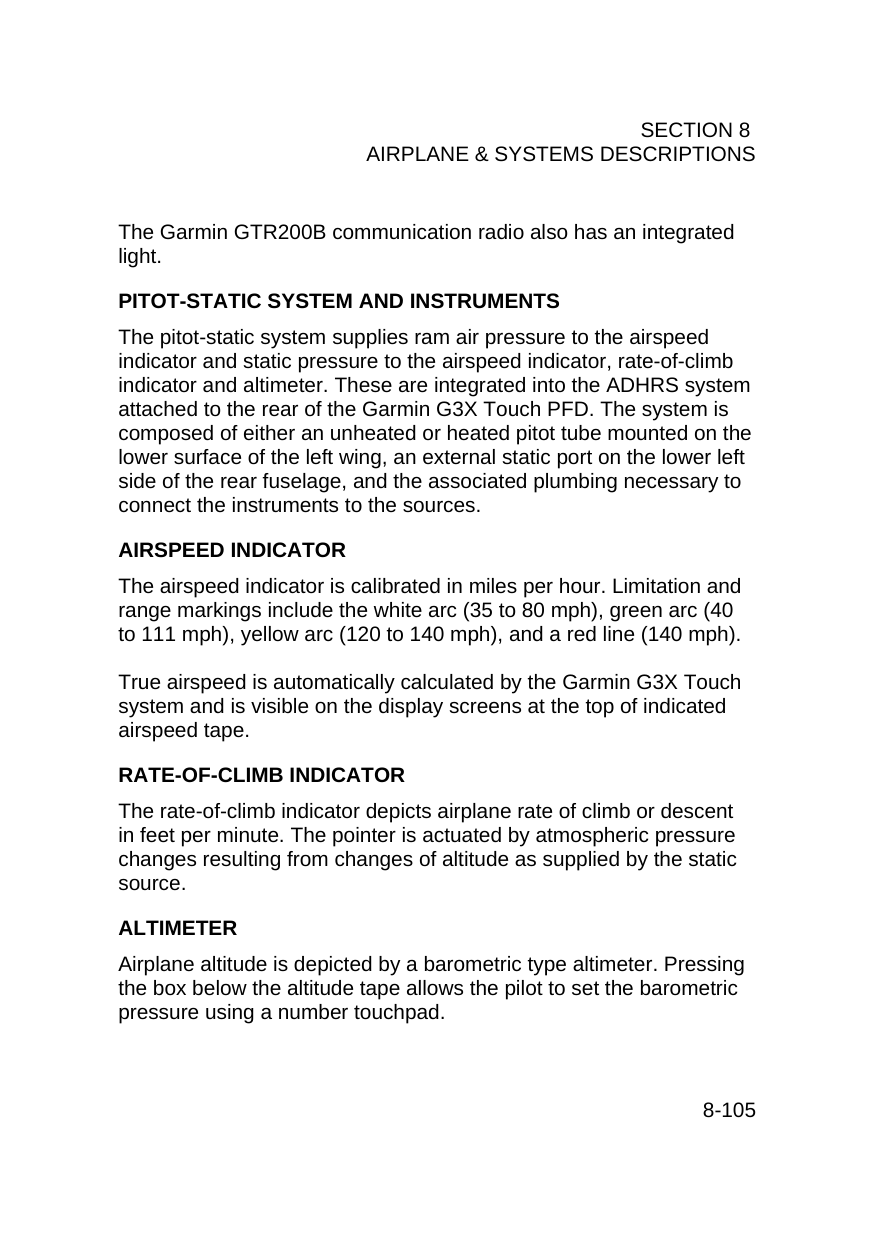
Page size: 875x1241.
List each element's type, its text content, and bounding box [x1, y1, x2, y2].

subtitle ALTIMETER [118, 916, 756, 940]
subtitle RATE-OF-CLIMB INDICATOR [118, 763, 756, 787]
text source. [118, 871, 756, 895]
text Airplane altitude is depicted by a barometric type altimeter. Pressing the box below the altitude tape allows the pilot to set the barometric pressure using a number touchpad. [118, 952, 756, 1024]
text The rate-of-climb indicator depicts airplane rate of climb or descent in feet per minute. The pointer is actuated by atmospheric pressure changes resulting from changes of altitude as supplied by the static [118, 799, 756, 871]
text The Garmin GTR200B communication radio also has an integrated light. [118, 220, 756, 268]
subtitle AIRSPEED INDICATOR [118, 538, 756, 562]
text The pitot-static system supplies ram air pressure to the airspeed indicator and static pressure to the airspeed indicator, rate-of-climb indicator and altimeter. These are integrated into the ADHRS system attached to the rear of the Garmin G3X Touch PFD. The system is composed of either an unheated or heated pitot tube mounted on the lower surface of the left wing, an external static port on the lower left side of the rear fuselage, and the associated plumbing necessary to connect the instruments to the sources. [118, 325, 756, 517]
text The airspeed indicator is calibrated in miles per hour. Limitation and range markings include the white arc (35 to 80 mph), green arc (40 to 111 mph), yellow arc (120 to 140 mph), and a red line (140 mph). [118, 574, 756, 646]
subtitle PITOT-STATIC SYSTEM AND INSTRUMENTS [118, 289, 756, 313]
text True airspeed is automatically calculated by the Garmin G3X Touch system and is visible on the display screens at the top of indicated airspeed tape. [118, 670, 756, 742]
